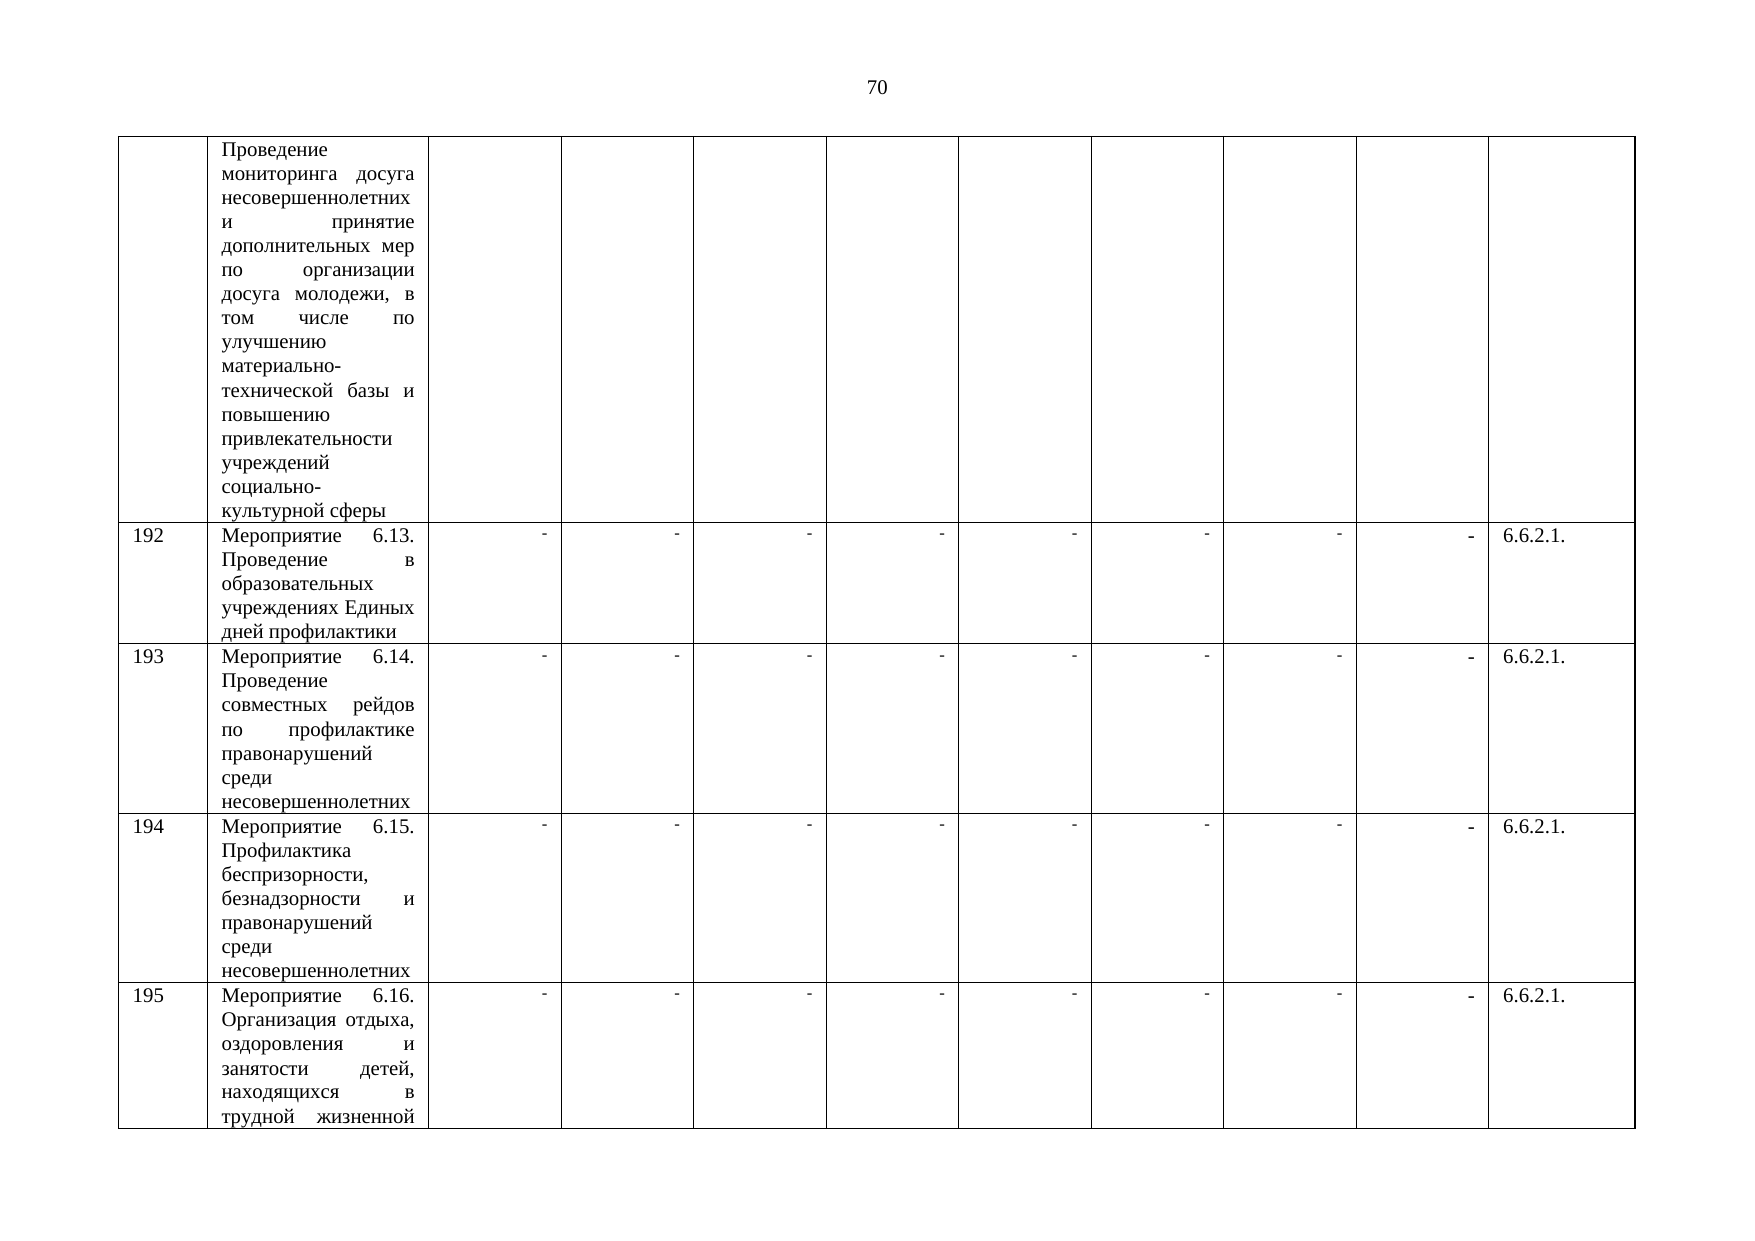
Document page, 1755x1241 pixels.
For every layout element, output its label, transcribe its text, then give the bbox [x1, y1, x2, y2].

table_cell - [827, 137, 958, 522]
table_cell 194 [119, 814, 207, 982]
table_cell - [1092, 523, 1223, 643]
table_cell - [827, 644, 958, 813]
table_cell - [827, 523, 958, 643]
table_cell - [1224, 523, 1356, 643]
table_cell - [1224, 814, 1356, 982]
table_cell - [429, 814, 561, 982]
table_cell - [694, 523, 826, 643]
table_cell - [562, 523, 693, 643]
table_cell - [959, 523, 1091, 643]
table_cell - [1092, 137, 1223, 522]
table_cell - [694, 137, 826, 522]
table_cell 195 [119, 983, 207, 1128]
table_cell - [429, 137, 561, 522]
table_cell - [1092, 644, 1223, 813]
table_cell - [959, 644, 1091, 813]
table_cell - [827, 814, 958, 982]
table_cell - [1092, 983, 1223, 1128]
table_cell 193 [119, 644, 207, 813]
table_cell - [694, 983, 826, 1128]
table_cell - [562, 137, 693, 522]
table_cell - [562, 644, 693, 813]
table_cell - [1092, 814, 1223, 982]
table_cell - [1357, 814, 1488, 982]
table_cell - [959, 814, 1091, 982]
table_cell - [959, 137, 1091, 522]
table_cell - [429, 644, 561, 813]
table_cell - [1357, 983, 1488, 1128]
table_cell - [1224, 137, 1356, 522]
table_cell - [429, 523, 561, 643]
table_cell - [1357, 137, 1488, 522]
table_cell 192 [119, 523, 207, 643]
table_cell [119, 137, 207, 522]
table_cell Мероприятие 6.13. Проведение в образовательных учреждениях Единых дней профилактики [208, 523, 428, 643]
table_cell - [694, 814, 826, 982]
table_cell Мероприятие 6.14. Проведение совместных рейдов по профилактике правонарушений среди несовершеннолетних [208, 644, 428, 813]
table_cell Проведение мониторинга досуга несовершеннолетних и принятие дополнительных мер по организации досуга молодежи, в том числе по улучшению материально-технической базы и повышению привлекательности учреждений социально-культурной сферы [208, 137, 428, 522]
table_cell 6.6.2.1. [1489, 523, 1634, 643]
table_cell - [959, 983, 1091, 1128]
table_cell - [1357, 644, 1488, 813]
table_cell 6.6.2.1. [1489, 814, 1634, 982]
table_cell - [562, 814, 693, 982]
table_cell - [1357, 523, 1488, 643]
table_cell [1489, 137, 1634, 522]
table_cell - [1224, 983, 1356, 1128]
table_cell - [827, 983, 958, 1128]
table_cell - [694, 644, 826, 813]
table_cell Мероприятие 6.16. Организация отдыха, оздоровления и занятости детей, находящихся в трудной жизненной [208, 983, 428, 1128]
table_cell - [1224, 644, 1356, 813]
table_cell - [429, 983, 561, 1128]
table_cell Мероприятие 6.15. Профилактика беспризорности, безнадзорности и правонарушений среди несовершеннолетних [208, 814, 428, 982]
table_cell - [562, 983, 693, 1128]
table_cell 6.6.2.1. [1489, 644, 1634, 813]
table_cell 6.6.2.1. [1489, 983, 1634, 1128]
